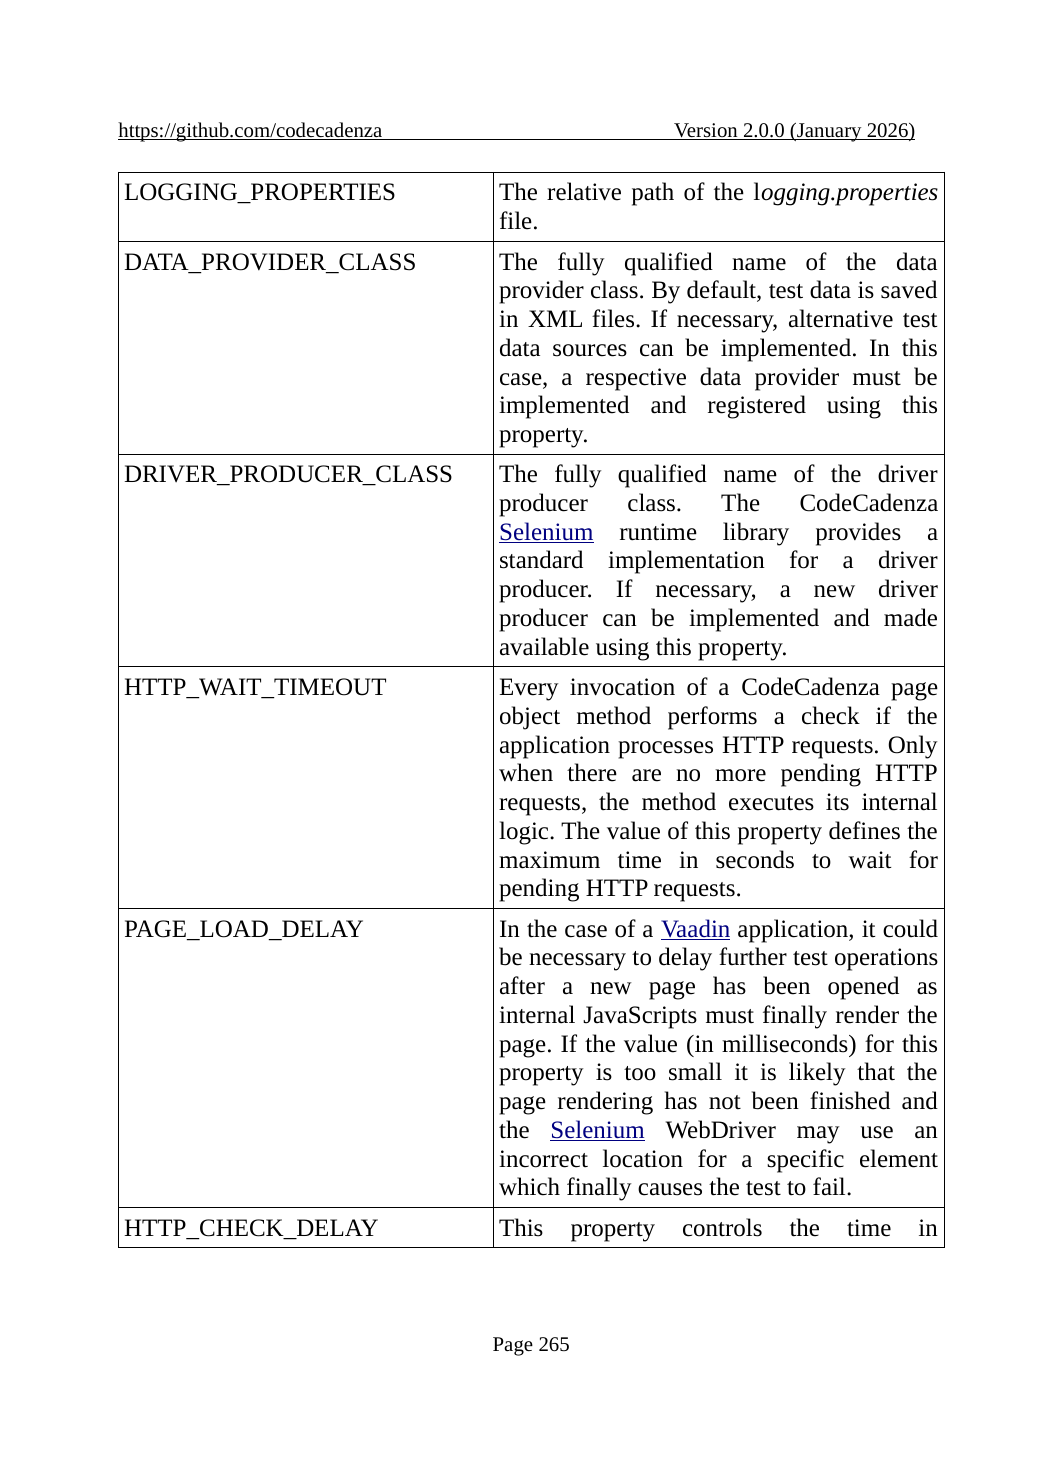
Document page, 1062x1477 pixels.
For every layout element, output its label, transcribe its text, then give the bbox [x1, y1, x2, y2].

table_cell The relative path of the logging.properties file. [494, 173, 944, 241]
table_cell LOGGING_PROPERTIES [119, 173, 493, 241]
table_cell In the case of a Vaadin application, it could be necessary to delay further test operations after a new page has been opened as internal JavaScripts must finally render the page. If the value (in milliseconds) for this property is too small it is likely that the page rendering has not been finished and the Selenium WebDriver may use an incorrect location for a specific element which finally causes the test to fail. [494, 909, 944, 1207]
table_cell DRIVER_PRODUCER_CLASS [119, 455, 493, 666]
table_cell The fully qualified name of the driver producer class. The CodeCadenza Selenium runtime library provides a standard implementation for a driver producer. If necessary, a new driver producer can be implemented and made available using this property. [494, 455, 944, 666]
table_cell PAGE_LOAD_DELAY [119, 909, 493, 1207]
table_cell HTTP_WAIT_TIMEOUT [119, 667, 493, 908]
table_cell This property controls the time in [494, 1208, 944, 1247]
table_cell The fully qualified name of the data provider class. By default, test data is saved in XML files. If necessary, alternative test data sources can be implemented. In this case, a respective data provider must be implemented and registered using this property. [494, 242, 944, 453]
table_cell HTTP_CHECK_DELAY [119, 1208, 493, 1247]
table_cell DATA_PROVIDER_CLASS [119, 242, 493, 453]
table_cell Every invocation of a CodeCadenza page object method performs a check if the application processes HTTP requests. Only when there are no more pending HTTP requests, the method executes its internal logic. The value of this property defines the maximum time in seconds to wait for pending HTTP requests. [494, 667, 944, 908]
